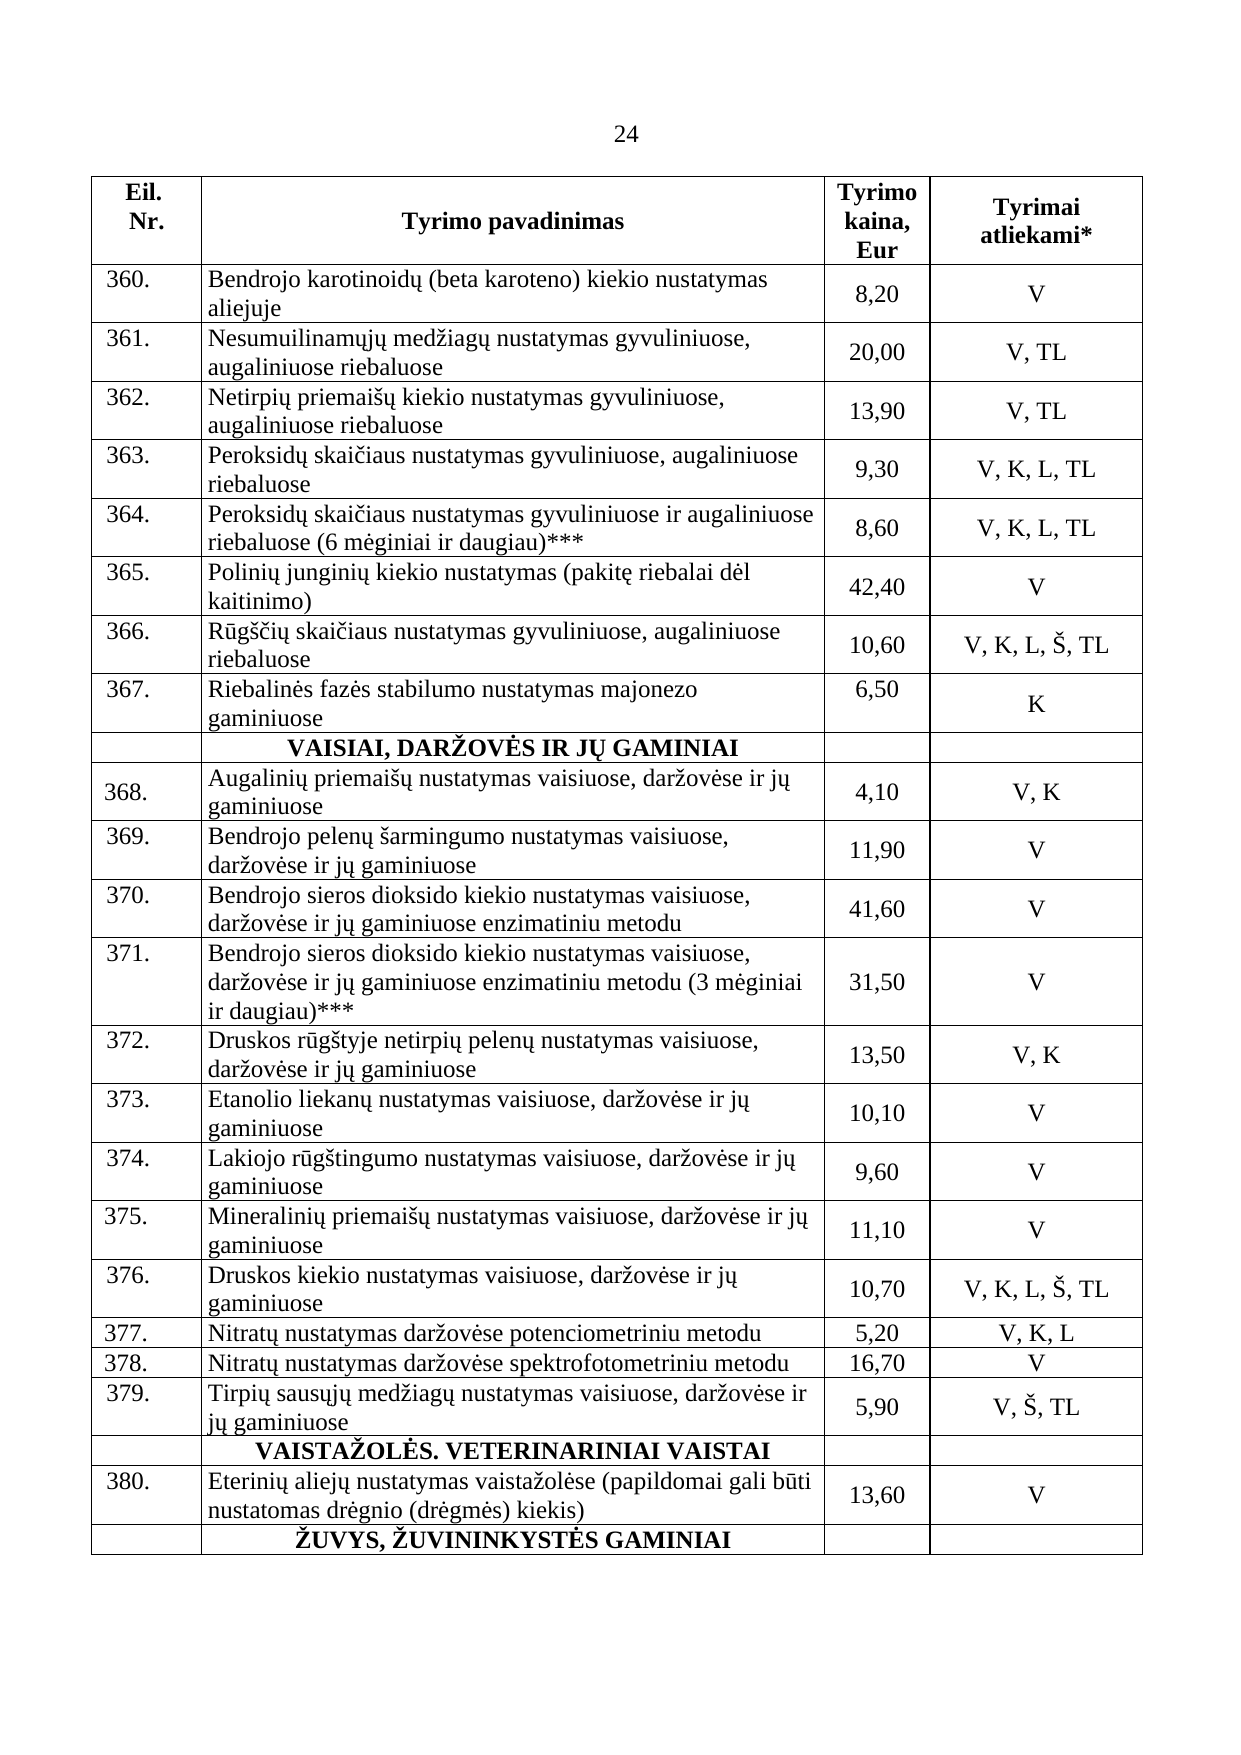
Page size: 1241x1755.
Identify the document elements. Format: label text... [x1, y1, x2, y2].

table_header Eil. Nr. [92, 177, 201, 263]
table_cell Etanolio liekanų nustatymas vaisiuose, daržovėse ir jų gaminiuose [202, 1084, 824, 1142]
table_cell Bendrojo pelenų šarmingumo nustatymas vaisiuose, daržovėse ir jų gaminiuose [202, 821, 824, 879]
table_cell Netirpių priemaišų kiekio nustatymas gyvuliniuose, augaliniuose riebaluose [202, 382, 824, 439]
table_cell Mineralinių priemaišų nustatymas vaisiuose, daržovėse ir jų gaminiuose [202, 1201, 824, 1259]
table_cell Nitratų nustatymas daržovėse potenciometriniu metodu [202, 1318, 824, 1347]
table_header Tyrimai atliekami* [931, 177, 1142, 263]
table_cell [931, 1436, 1142, 1465]
table_cell 10,10 [825, 1084, 929, 1142]
table_cell V [931, 1201, 1142, 1259]
table_cell Polinių junginių kiekio nustatymas (pakitę riebalai dėl kaitinimo) [202, 557, 824, 615]
table_cell 362. [92, 382, 201, 439]
table_cell 375. [92, 1201, 201, 1259]
table_cell 4,10 [825, 763, 929, 820]
table_cell 13,90 [825, 382, 929, 439]
table_cell 13,60 [825, 1466, 929, 1524]
table_cell VAISTAŽOLĖS. VETERINARINIAI VAISTAI [202, 1436, 824, 1465]
table_cell Lakiojo rūgštingumo nustatymas vaisiuose, daržovėse ir jų gaminiuose [202, 1143, 824, 1200]
table_cell 10,70 [825, 1260, 929, 1317]
table_cell [931, 733, 1142, 762]
table_cell 377. [92, 1318, 201, 1347]
table_cell Augalinių priemaišų nustatymas vaisiuose, daržovėse ir jų gaminiuose [202, 763, 824, 820]
table_cell [825, 1436, 929, 1465]
table_cell V, K [931, 1026, 1142, 1083]
table_cell V [931, 1466, 1142, 1524]
table_cell Rūgščių skaičiaus nustatymas gyvuliniuose, augaliniuose riebaluose [202, 616, 824, 673]
table_cell 6,50 [825, 674, 929, 732]
table_cell Nesumuilinamųjų medžiagų nustatymas gyvuliniuose, augaliniuose riebaluose [202, 323, 824, 381]
table_cell V, Š, TL [931, 1378, 1142, 1435]
table_cell 363. [92, 440, 201, 498]
table_cell V [931, 1143, 1142, 1200]
table_cell 42,40 [825, 557, 929, 615]
table_cell 376. [92, 1260, 201, 1317]
table_cell 9,30 [825, 440, 929, 498]
table_cell [825, 1525, 929, 1553]
table_cell V [931, 557, 1142, 615]
table_cell V [931, 1348, 1142, 1377]
table_cell 365. [92, 557, 201, 615]
table_cell 361. [92, 323, 201, 381]
table_cell V [931, 265, 1142, 322]
table_cell 370. [92, 880, 201, 937]
table_cell Bendrojo sieros dioksido kiekio nustatymas vaisiuose, daržovėse ir jų gaminiuose enzimatiniu metodu [202, 880, 824, 937]
table_cell [825, 733, 929, 762]
table_cell 16,70 [825, 1348, 929, 1377]
table_cell 368. [92, 763, 201, 820]
table_cell V, K [931, 763, 1142, 820]
table_cell [92, 1525, 201, 1553]
table_cell 380. [92, 1466, 201, 1524]
table_cell V, K, L, TL [931, 499, 1142, 556]
table_cell V, K, L [931, 1318, 1142, 1347]
table_cell 364. [92, 499, 201, 556]
table_cell Bendrojo sieros dioksido kiekio nustatymas vaisiuose, daržovėse ir jų gaminiuose enzimatiniu metodu (3 mėginiai ir daugiau)*** [202, 938, 824, 1024]
table_cell Druskos kiekio nustatymas vaisiuose, daržovėse ir jų gaminiuose [202, 1260, 824, 1317]
table_cell 10,60 [825, 616, 929, 673]
table_cell ŽUVYS, ŽuvININKYSTĖS GAMINIAI [202, 1525, 824, 1553]
table_cell K [931, 674, 1142, 732]
table_cell V, K, L, Š, TL [931, 1260, 1142, 1317]
table_cell 5,20 [825, 1318, 929, 1347]
table_cell [92, 1436, 201, 1465]
table_cell Peroksidų skaičiaus nustatymas gyvuliniuose, augaliniuose riebaluose [202, 440, 824, 498]
table_cell Nitratų nustatymas daržovėse spektrofotometriniu metodu [202, 1348, 824, 1377]
table_cell 20,00 [825, 323, 929, 381]
table_header Tyrimo pavadinimas [202, 177, 824, 263]
table_cell 369. [92, 821, 201, 879]
table_cell Bendrojo karotinoidų (beta karoteno) kiekio nustatymas aliejuje [202, 265, 824, 322]
table_cell 372. [92, 1026, 201, 1083]
table_cell V, TL [931, 382, 1142, 439]
table_cell 378. [92, 1348, 201, 1377]
table_cell 9,60 [825, 1143, 929, 1200]
table_cell 379. [92, 1378, 201, 1435]
table_cell [92, 733, 201, 762]
table_cell 13,50 [825, 1026, 929, 1083]
table_cell 360. [92, 265, 201, 322]
table_cell 366. [92, 616, 201, 673]
table_cell 367. [92, 674, 201, 732]
table_cell 374. [92, 1143, 201, 1200]
table_cell 31,50 [825, 938, 929, 1024]
table_cell 8,20 [825, 265, 929, 322]
table_cell Riebalinės fazės stabilumo nustatymas majonezo gaminiuose [202, 674, 824, 732]
table_header Tyrimo kaina, Eur [825, 177, 929, 263]
table_cell V, TL [931, 323, 1142, 381]
table_cell Vaisiai, daržovės ir jų gaminiai [202, 733, 824, 762]
table_cell V, K, L, Š, TL [931, 616, 1142, 673]
table_cell 373. [92, 1084, 201, 1142]
table_cell V [931, 938, 1142, 1024]
table_cell V, K, L, TL [931, 440, 1142, 498]
table_cell V [931, 821, 1142, 879]
table_cell V [931, 1084, 1142, 1142]
table_cell 41,60 [825, 880, 929, 937]
table_cell Peroksidų skaičiaus nustatymas gyvuliniuose ir augaliniuose riebaluose (6 mėginiai ir daugiau)*** [202, 499, 824, 556]
table_cell V [931, 880, 1142, 937]
table_cell Eterinių aliejų nustatymas vaistažolėse (papildomai gali būti nustatomas drėgnio (drėgmės) kiekis) [202, 1466, 824, 1524]
table_cell Druskos rūgštyje netirpių pelenų nustatymas vaisiuose, daržovėse ir jų gaminiuose [202, 1026, 824, 1083]
table_cell 371. [92, 938, 201, 1024]
table_cell Tirpių sausųjų medžiagų nustatymas vaisiuose, daržovėse ir jų gaminiuose [202, 1378, 824, 1435]
table_cell 11,90 [825, 821, 929, 879]
table_cell 5,90 [825, 1378, 929, 1435]
table_cell [931, 1525, 1142, 1553]
table_cell 11,10 [825, 1201, 929, 1259]
table_cell 8,60 [825, 499, 929, 556]
